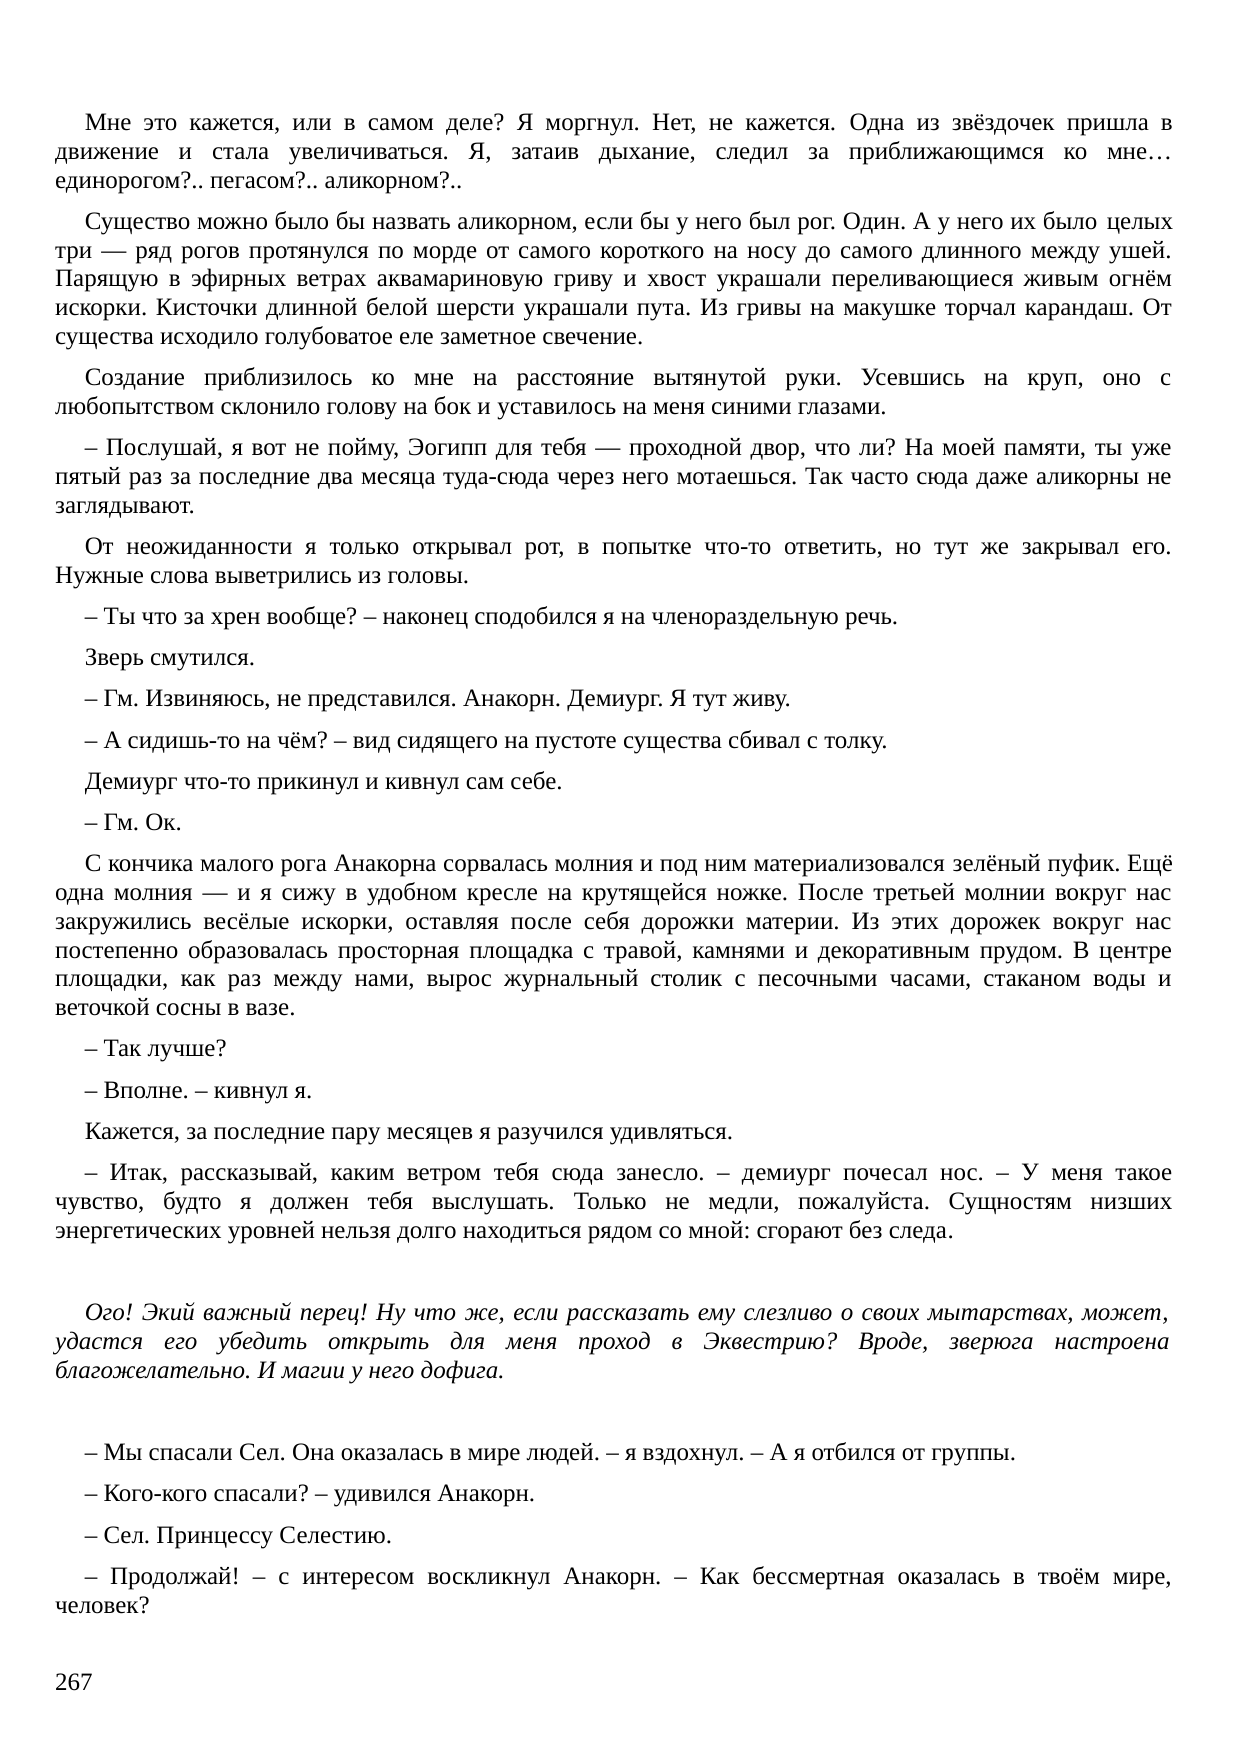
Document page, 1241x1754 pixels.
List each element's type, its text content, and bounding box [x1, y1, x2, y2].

text От неожиданности я только открывал рот, в попытке что-то ответить, но тут же закрывал его. Нужные слова выветрились из головы. [55, 531, 1173, 588]
text Мне это кажется, или в самом деле? Я моргнул. Нет, не кажется. Одна из звёздочек пришла в движение и стала увеличиваться. Я, затаив дыхание, следил за приближающимся ко мне… единорогом?.. пегасом?.. аликорном?.. [55, 107, 1173, 193]
text Зверь смутился. [55, 642, 1173, 671]
text – Гм. Извиняюсь, не представился. Анакорн. Демиург. Я тут живу. [55, 683, 1173, 712]
text Кажется, за последние пару месяцев я разучился удивляться. [55, 1116, 1173, 1145]
text – Продолжай! – с интересом воскликнул Анакорн. – Как бессмертная оказалась в твоём мире, человек? [55, 1561, 1173, 1618]
text – Сел. Принцессу Селестию. [55, 1520, 1173, 1548]
text Демиург что-то прикинул и кивнул сам себе. [55, 766, 1173, 795]
text – Вполне. – кивнул я. [55, 1075, 1173, 1103]
text Создание приблизилось ко мне на расстояние вытянутой руки. Усевшись на круп, оно с любопытством склонило голову на бок и уставилось на меня синими глазами. [55, 362, 1173, 420]
text – Мы спасали Сел. Она оказалась в мире людей. – я вздохнул. – А я отбился от группы. [55, 1437, 1173, 1466]
text – Гм. Ок. [55, 807, 1173, 836]
text – Так лучше? [55, 1033, 1173, 1062]
text Существо можно было бы назвать аликорном, если бы у него был рог. Один. А у него их было целых три — ряд рогов протянулся по морде от самого короткого на носу до самого длинного между ушей. Парящую в эфирных ветрах аквамариновую гриву и хвост украшали переливающиеся живым огнём искорки. Кисточки длинной белой шерсти украшали пута. Из гривы на макушке торчал карандаш. От существа исходило голубоватое еле заметное свечение. [55, 206, 1173, 350]
text – Кого-кого спасали? – удивился Анакорн. [55, 1478, 1173, 1507]
text – А сидишь-то на чём? – вид сидящего на пустоте существа сбивал с толку. [55, 725, 1173, 753]
text – Послушай, я вот не пойму, Эогипп для тебя — проходной двор, что ли? На моей памяти, ты уже пятый раз за последние два месяца туда-сюда через него мотаешься. Так часто сюда даже аликорны не заглядывают. [55, 432, 1173, 518]
text – Ты что за хрен вообще? – наконец сподобился я на членораздельную речь. [55, 601, 1173, 630]
text – Итак, рассказывай, каким ветром тебя сюда занесло. – демиург почесал нос. – У меня такое чувство, будто я должен тебя выслушать. Только не медли, пожалуйста. Сущностям низших энергетических уровней нельзя долго находиться рядом со мной: сгорают без следа. [55, 1157, 1173, 1243]
text Ого! Экий важный перец! Ну что же, если рассказать ему слезливо о своих мытарствах, может, удастся его убедить открыть для меня проход в Эквестрию? Вроде, зверюга настроена благожелательно. И магии у него дофига. [55, 1297, 1173, 1383]
text С кончика малого рога Анакорна сорвалась молния и под ним материализовался зелёный пуфик. Ещё одна молния — и я сижу в удобном кресле на крутящейся ножке. После третьей молнии вокруг нас закружились весёлые искорки, оставляя после себя дорожки материи. Из этих дорожек вокруг нас постепенно образовалась просторная площадка с травой, камнями и декоративным прудом. В центре площадки, как раз между нами, вырос журнальный столик с песочными часами, стаканом воды и веточкой сосны в вазе. [55, 848, 1173, 1021]
